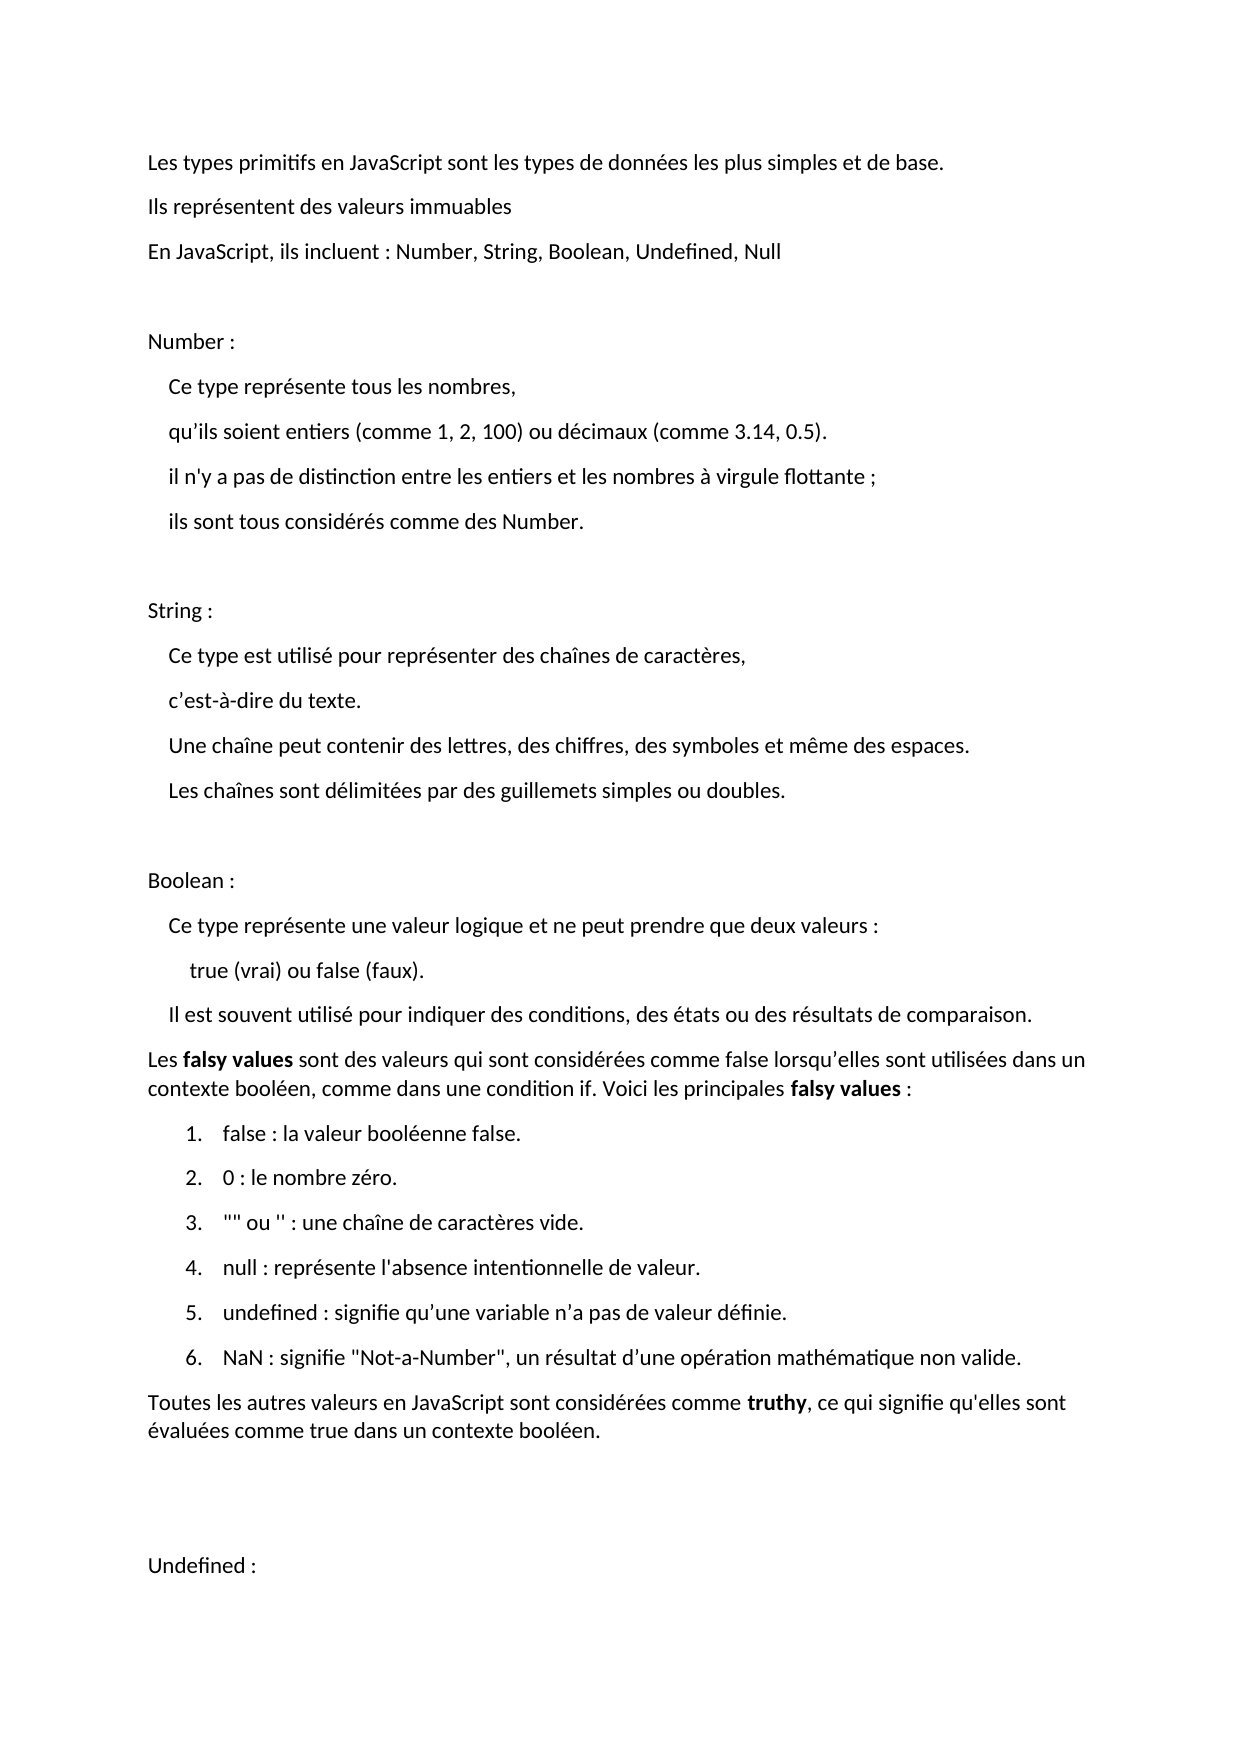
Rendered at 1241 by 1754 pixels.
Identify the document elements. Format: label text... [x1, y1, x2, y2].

text Ce type représente tous les nombres, [148, 372, 1093, 400]
text Ce type représente une valeur logique et ne peut prendre que deux valeurs : [148, 911, 1093, 939]
list null : représente l'absence intentionnelle de valeur. [185, 1253, 1093, 1281]
text Ce type est utilisé pour représenter des chaînes de caractères, [148, 641, 1093, 669]
list 0 : le nombre zéro. [185, 1163, 1093, 1192]
list undefined : signifie qu’une variable n’a pas de valeur définie. [185, 1298, 1093, 1326]
text Les chaînes sont délimitées par des guillemets simples ou doubles. [148, 776, 1093, 804]
list "" ou '' : une chaîne de caractères vide. [185, 1208, 1093, 1236]
text Les falsy values sont des valeurs qui sont considérées comme false lorsqu’elles sont utilisées dans un contexte booléen, comme dans une condition if. Voici les principales falsy values : [148, 1046, 1093, 1102]
text Undefined : [148, 1551, 1093, 1579]
text ils sont tous considérés comme des Number. [148, 507, 1093, 535]
text Une chaîne peut contenir des lettres, des chiffres, des symboles et même des espaces. [148, 731, 1093, 759]
text qu’ils soient entiers (comme 1, 2, 100) ou décimaux (comme 3.14, 0.5). [148, 417, 1093, 445]
text String : [148, 597, 1093, 624]
list NaN : signifie "Not-a-Number", un résultat d’une opération mathématique non valide. [185, 1343, 1093, 1371]
text Toutes les autres valeurs en JavaScript sont considérées comme truthy, ce qui signifie qu'elles sont évaluées comme true dans un contexte booléen. [148, 1388, 1093, 1444]
text il n'y a pas de distinction entre les entiers et les nombres à virgule flottante ; [148, 462, 1093, 490]
text Boolean : [148, 866, 1093, 894]
text true (vrai) ou false (faux). [148, 956, 1093, 984]
text Il est souvent utilisé pour indiquer des conditions, des états ou des résultats de comparaison. [148, 1001, 1093, 1029]
list false : la valeur booléenne false. [185, 1119, 1093, 1147]
text En JavaScript, ils incluent : Number, String, Boolean, Undefined, Null [148, 237, 1093, 265]
text Les types primitifs en JavaScript sont les types de données les plus simples et de base. [148, 148, 1093, 176]
text Ils représentent des valeurs immuables [148, 192, 1093, 221]
text c’est-à-dire du texte. [148, 686, 1093, 714]
text Number : [148, 327, 1093, 355]
